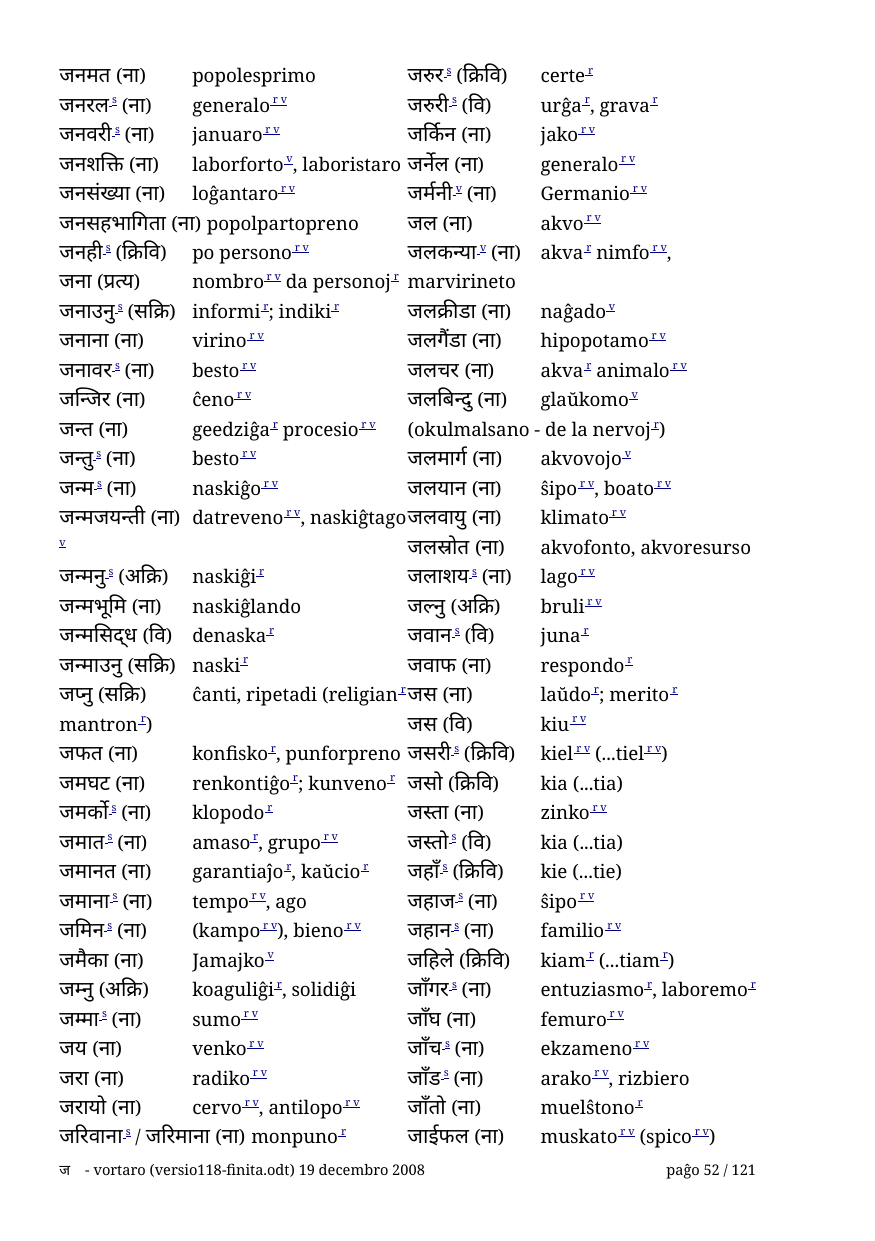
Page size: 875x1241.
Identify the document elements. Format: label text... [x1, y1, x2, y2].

text जरा (ना) radiko r v [59, 1061, 407, 1091]
text जसरी s (क्रिवि) kiel r v (...tiel r v) [407, 737, 756, 767]
text जमाना s (ना) tempo r v, ago [59, 884, 407, 914]
text जमात s (ना) amaso r, grupo r v [59, 826, 407, 855]
text जरायो (ना) cervo r v, antilopo r v [59, 1091, 407, 1120]
text जम्मा s (ना) sumo r v [59, 1002, 407, 1032]
text जन्तु s (ना) besto r v [59, 442, 407, 472]
text जाँच s (ना) ekzameno r v [407, 1032, 756, 1061]
text जमघट (ना) renkontiĝo r; kunveno r [59, 767, 407, 796]
text जाईफल (ना) muskato r v (spico r v) [407, 1120, 756, 1150]
text जर्किन (ना) jako r v [407, 118, 756, 147]
text जलमार्ग (ना) akvovojo v [407, 442, 756, 472]
text जाँघ (ना) femuro r v [407, 1002, 756, 1032]
text जरुर s (क्रिवि) certe r [407, 59, 756, 88]
text जन्त (ना) geedziĝa r procesio r v [59, 413, 407, 442]
text जन्जिर (ना) ĉeno r v [59, 383, 407, 413]
text जय (ना) venko r v [59, 1032, 407, 1061]
text जनरल s (ना) generalo r v [59, 88, 407, 118]
text जन्मभूमि (ना) naskiĝlando [59, 590, 407, 619]
text जाँगर s (ना) entuziasmo r, laboremo r [407, 973, 756, 1002]
text जहाँ s (क्रिवि) kie (...tie) [407, 855, 756, 884]
text जमैका (ना) Jamajko v [59, 943, 407, 973]
text जस्तो s (वि) kia (...tia) [407, 826, 756, 855]
text जलाशय s (ना) lago r v [407, 560, 756, 590]
text जलचर (ना) akva r animalo r v [407, 354, 756, 383]
text जर्नेल (ना) generalo r v [407, 147, 756, 177]
text जना (प्रत्य) nombro r v da personoj r [59, 265, 407, 295]
text जाँड s (ना) arako r v, rizbiero [407, 1061, 756, 1091]
text जलबिन्दु (ना) glaŭkomo v (okulmalsano - de la nervoj r) [407, 383, 756, 442]
text जलक्रीडा (ना) naĝado v [407, 295, 756, 324]
text जफत (ना) konfisko r, punforpreno [59, 737, 407, 767]
text जम्नु (अक्रि) koaguliĝi r, solidiĝi [59, 973, 407, 1002]
text जन्म s (ना) naskiĝo r v [59, 472, 407, 501]
text जसो (क्रिवि) kia (...tia) [407, 767, 756, 796]
text जनाना (ना) virino r v [59, 324, 407, 354]
text जस्ता (ना) zinko r v [407, 796, 756, 826]
text जहाज s (ना) ŝipo r v [407, 884, 756, 914]
text जमानत (ना) garantiaĵo r, kaŭcio r [59, 855, 407, 884]
text जनशक्ति (ना) laborforto v, laboristaro [59, 147, 407, 177]
text जनसंख्या (ना) loĝantaro r v [59, 177, 407, 206]
text जलयान (ना) ŝipo r v, boato r v [407, 472, 756, 501]
text जस (वि) kiu r v [407, 708, 756, 737]
text जलस्रोत (ना) akvofonto, akvoresurso [407, 531, 756, 560]
text जलवायु (ना) klimato r v [407, 501, 756, 531]
text जमर्को s (ना) klopodo r [59, 796, 407, 826]
text जलकन्या v (ना) akva r nimfo r v, marvirineto [407, 236, 756, 295]
text जाँतो (ना) muelŝtono r [407, 1091, 756, 1120]
text जल (ना) akvo r v [407, 206, 756, 236]
text जर्मनी v (ना) Germanio r v [407, 177, 756, 206]
text जलगैंडा (ना) hipopotamo r v [407, 324, 756, 354]
text जवान s (वि) juna r [407, 619, 756, 649]
text जनवरी s (ना) januaro r v [59, 118, 407, 147]
text जन्माउनु (सक्रि) naski r [59, 649, 407, 678]
text जमिन s (ना) (kampo r v), bieno r v [59, 914, 407, 943]
text जल्नु (अक्रि) bruli r v [407, 590, 756, 619]
text जहान s (ना) familio r v [407, 914, 756, 943]
text जस (ना) laŭdo r; merito r [407, 678, 756, 708]
text जनमत (ना) popolesprimo [59, 59, 407, 88]
text जनसहभागिता (ना) popolpartopreno [59, 206, 407, 236]
text जन्मजयन्ती (ना) datreveno r v, naskiĝtago v [59, 501, 407, 560]
text जनही s (क्रिवि) po persono r v [59, 236, 407, 265]
text जप्नु (सक्रि) ĉanti, ripetadi (religian r mantron r) [59, 678, 407, 737]
text जन्मसिद्ध (वि) denaska r [59, 619, 407, 649]
text जवाफ (ना) respondo r [407, 649, 756, 678]
text जनावर s (ना) besto r v [59, 354, 407, 383]
text जनाउनु s (सक्रि) informi r; indiki r [59, 295, 407, 324]
text जरुरी s (वि) urĝa r, grava r [407, 88, 756, 118]
text जरिवाना s / जरिमाना (ना) monpuno r [59, 1120, 407, 1150]
text जन्मनु s (अक्रि) naskiĝi r [59, 560, 407, 590]
text जहिले (क्रिवि) kiam r (...tiam r) [407, 943, 756, 973]
